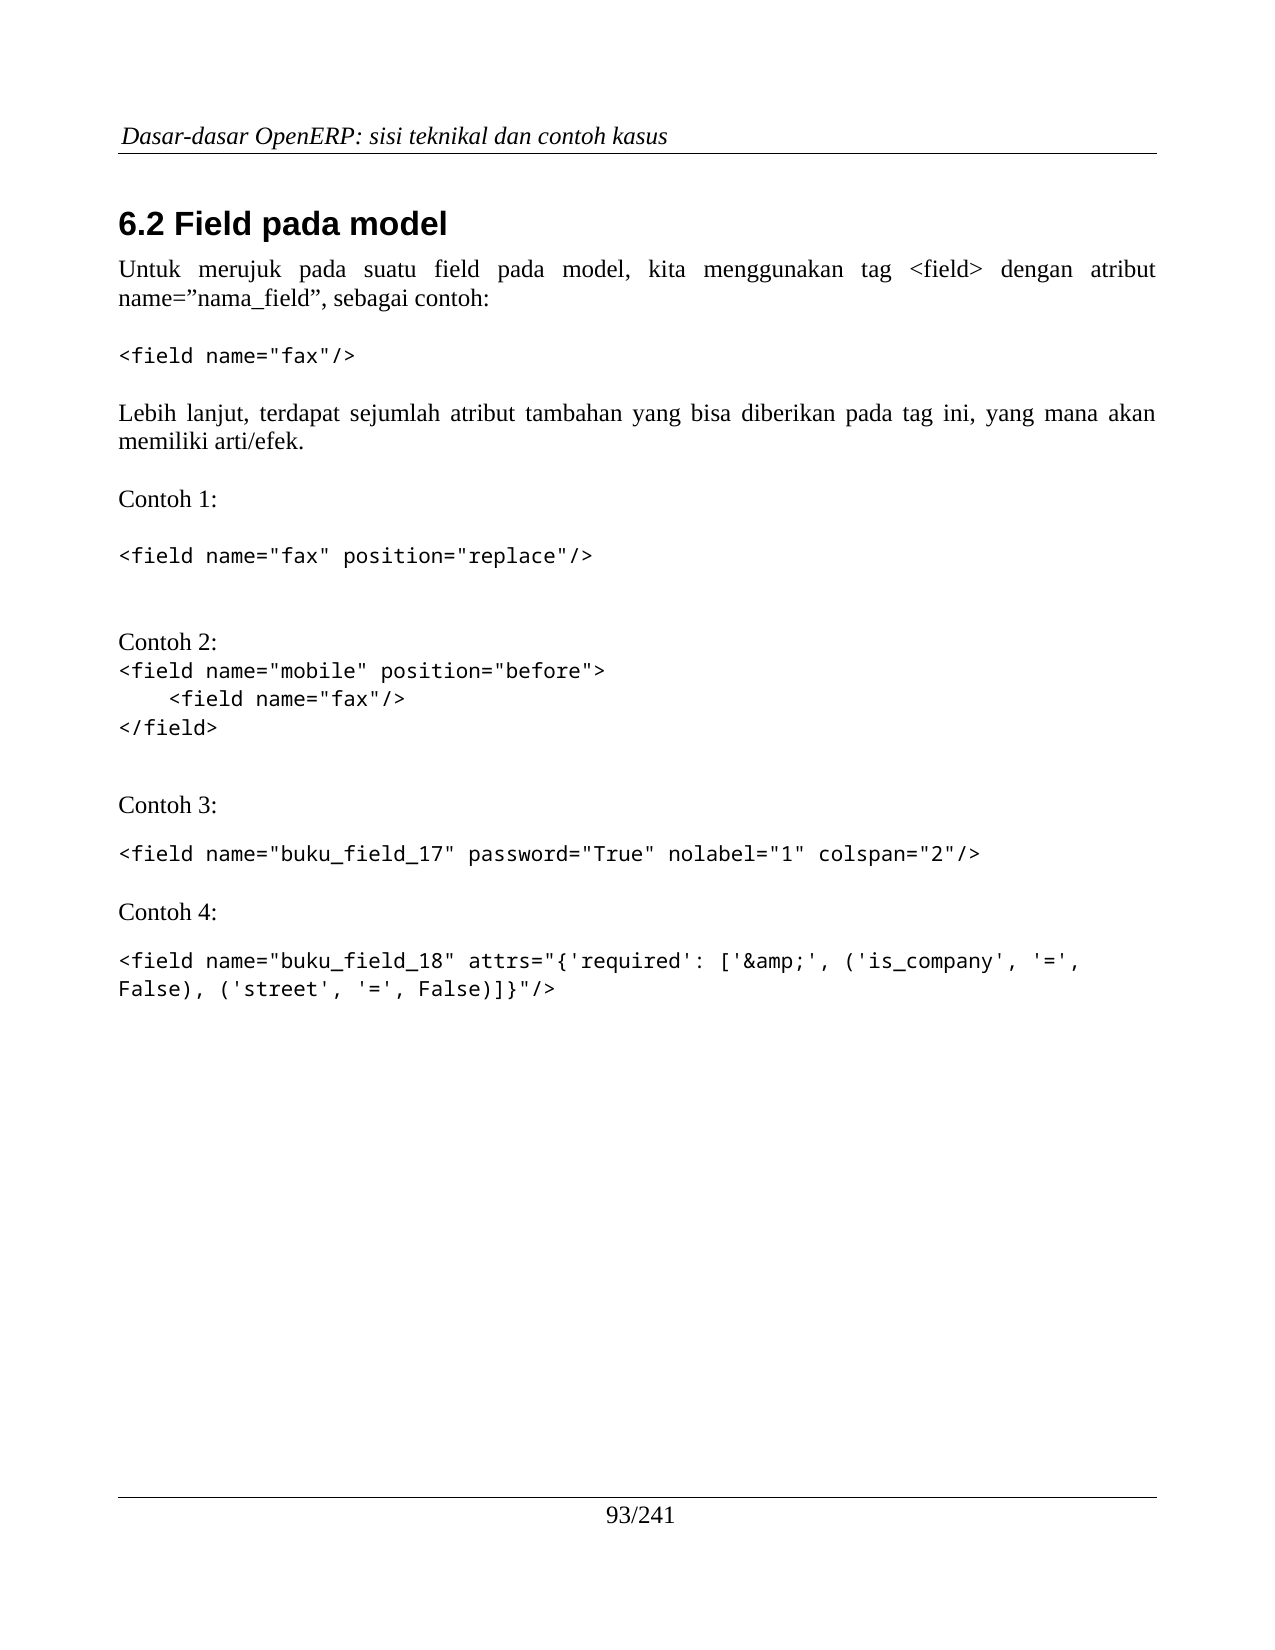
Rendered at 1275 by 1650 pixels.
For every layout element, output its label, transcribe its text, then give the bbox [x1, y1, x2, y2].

text Contoh 1: [118, 484, 1157, 513]
text </field> [118, 713, 1157, 741]
text <field name="buku_field_18" attrs="{'required': ['&amp;', ('is_company', '=', False), ('street', '=', False)]}"/> [118, 946, 1157, 1003]
text Contoh 4: [118, 897, 1157, 925]
text <field name="buku_field_17" password="True" nolabel="1" colspan="2"/> [118, 839, 1157, 868]
text <field name="mobile" position="before"> [118, 656, 1157, 684]
text <field name="fax"/> [118, 341, 1157, 369]
text Untuk merujuk pada suatu field pada model, kita menggunakan tag <field> dengan atribut name=”nama_field”, sebagai contoh: [118, 254, 1157, 312]
text <field name="fax"/> [118, 684, 1157, 713]
text Contoh 2: [118, 627, 1157, 656]
text <field name="fax" position="replace"/> [118, 541, 1157, 570]
text Lebih lanjut, terdapat sejumlah atribut tambahan yang bisa diberikan pada tag ini, yang mana akan memiliki arti/efek. [118, 398, 1157, 455]
subtitle 6.2 Field pada model [118, 203, 1157, 242]
text Contoh 3: [118, 790, 1157, 819]
